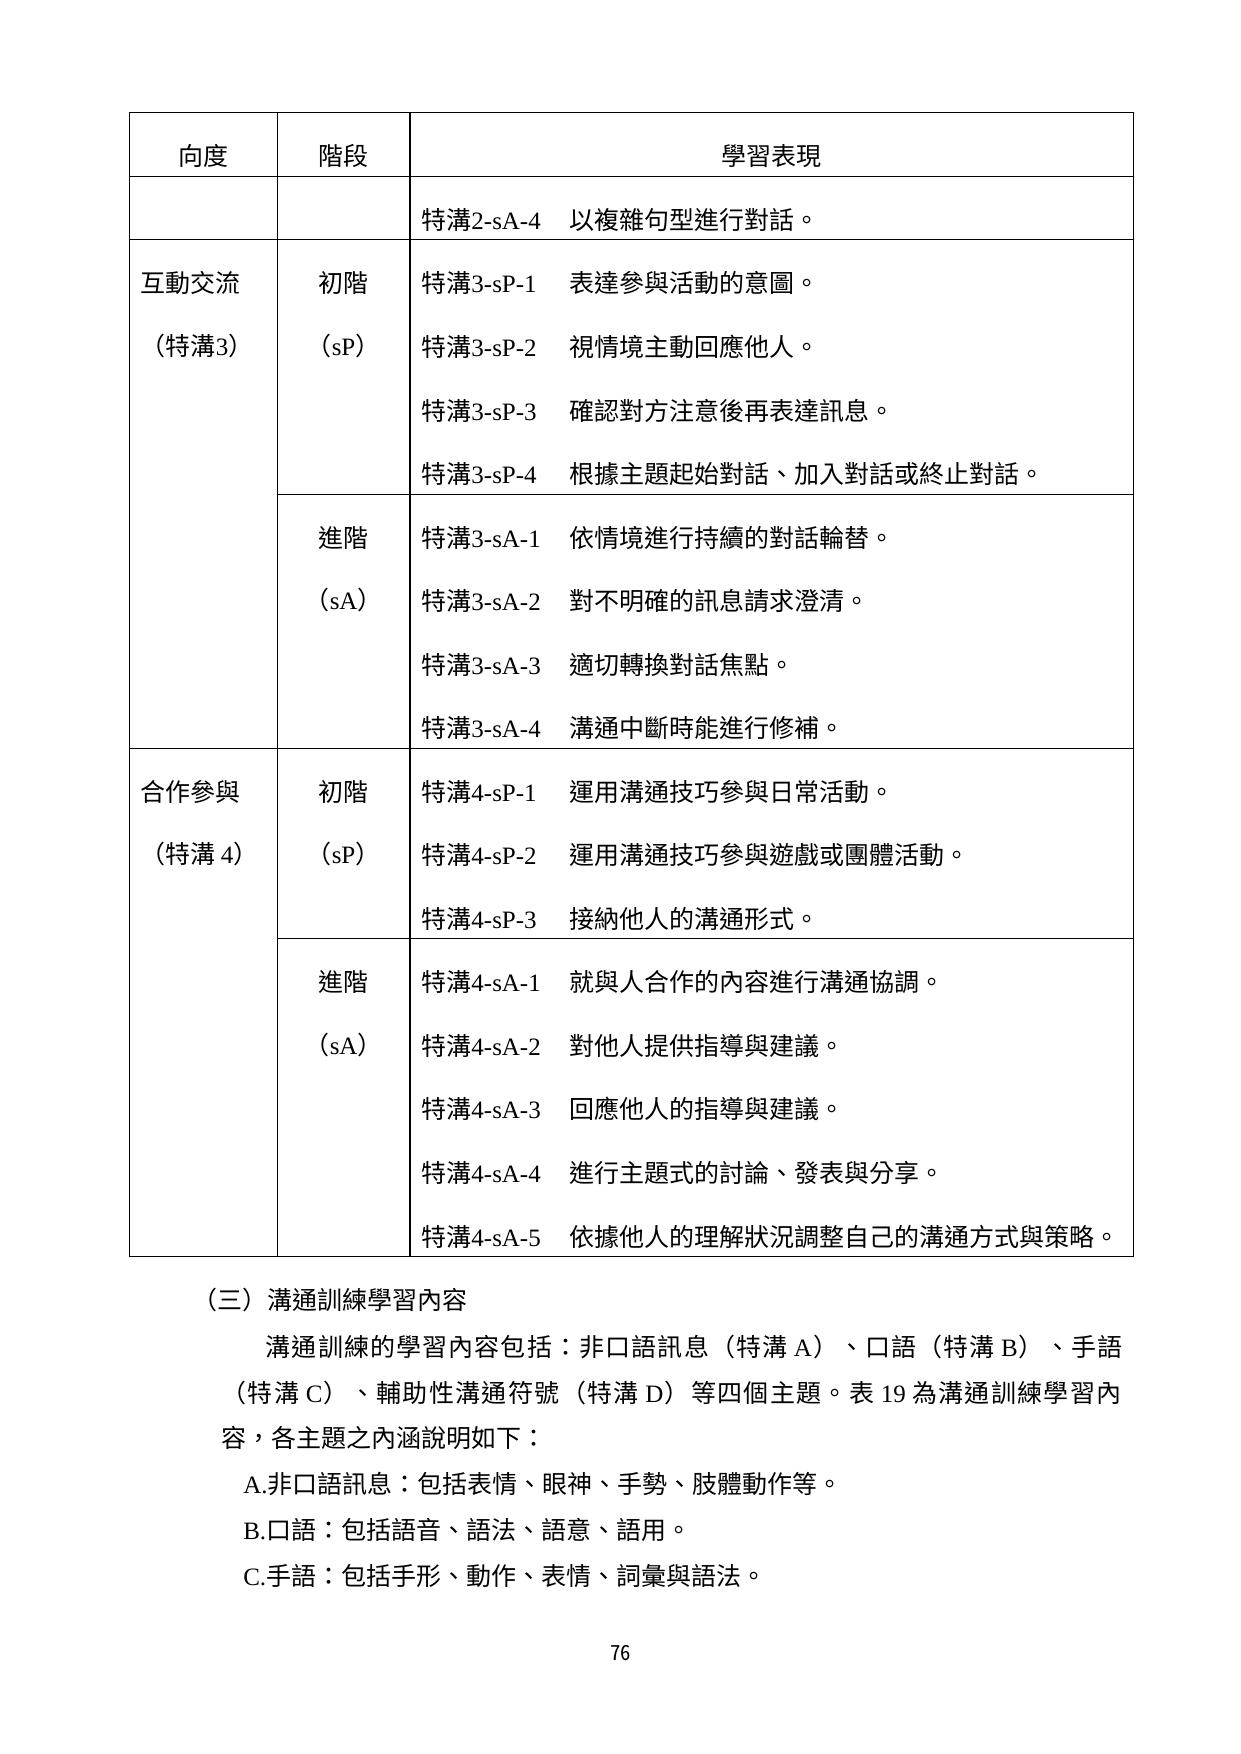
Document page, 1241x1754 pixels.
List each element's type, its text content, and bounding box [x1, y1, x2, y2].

table_cell 初階（sP） [278, 240, 409, 493]
table_cell 特溝4-sA-5 [411, 1193, 558, 1256]
table_cell 以複雜句型進行對話。 [558, 177, 1133, 239]
table_cell 特溝4-sA-1 [411, 939, 558, 1002]
table_header 向度 [130, 113, 277, 176]
table_cell 溝通中斷時能進行修補。 [558, 684, 1133, 748]
table_cell 對他人提供指導與建議。 [558, 1002, 1133, 1065]
table_cell 初階（sP） [278, 749, 409, 938]
table_cell 特溝3-sA-1 [411, 495, 558, 557]
table_cell 特溝4-sP-1 [411, 749, 558, 811]
table_cell 特溝3-sP-4 [411, 430, 558, 493]
table_cell 就與人合作的內容進行溝通協調。 [558, 939, 1133, 1002]
table_cell 根據主題起始對話、加入對話或終止對話。 [558, 430, 1133, 493]
table_cell 特溝3-sA-3 [411, 621, 558, 684]
table_cell 特溝3-sP-1 [411, 240, 558, 303]
table_cell 特溝2-sA-4 [411, 177, 558, 239]
table_cell 接納他人的溝通形式。 [558, 875, 1133, 938]
table_cell 運用溝通技巧參與遊戲或團體活動。 [558, 811, 1133, 875]
table_cell 特溝4-sP-3 [411, 875, 558, 938]
table_cell 特溝3-sA-2 [411, 557, 558, 621]
table_cell 依據他人的理解狀況調整自己的溝通方式與策略。 [558, 1193, 1133, 1256]
table_cell 運用溝通技巧參與日常活動。 [558, 749, 1133, 811]
table_cell 特溝4-sP-2 [411, 811, 558, 875]
text C.手語：包括手形、動作、表情、詞彙與語法。 [243, 1549, 1122, 1594]
table_cell 視情境主動回應他人。 [558, 303, 1133, 366]
table_cell 進階（sA） [278, 939, 409, 1256]
table_cell 表達參與活動的意圖。 [558, 240, 1133, 303]
table_cell 合作參與 （特溝4） [130, 749, 277, 1256]
table_cell 特溝3-sP-3 [411, 366, 558, 430]
table_header 學習表現 [411, 113, 1133, 176]
table_cell 對不明確的訊息請求澄清。 [558, 557, 1133, 621]
table_cell 特溝4-sA-2 [411, 1002, 558, 1065]
table_cell 特溝3-sP-2 [411, 303, 558, 366]
table_cell 特溝3-sA-4 [411, 684, 558, 748]
table_cell 確認對方注意後再表達訊息。 [558, 366, 1133, 430]
text 溝通訓練的學習內容包括：非口語訊息（特溝A）、口語（特溝B）、手語（特溝C）、輔助性溝通符號（特溝D）等四個主題。表19為溝通訓練學習內容，各主題之內涵說明如下： [221, 1319, 1122, 1457]
table_cell 回應他人的指導與建議。 [558, 1065, 1133, 1129]
table_cell 進階（sA） [278, 495, 409, 748]
table_cell 特溝4-sA-4 [411, 1129, 558, 1192]
table_cell 進行主題式的討論、發表與分享。 [558, 1129, 1133, 1192]
table_cell 特溝4-sA-3 [411, 1065, 558, 1129]
table_cell [278, 177, 409, 239]
table_header 階段 [278, 113, 409, 176]
table_cell 適切轉換對話焦點。 [558, 621, 1133, 684]
text B.口語：包括語音、語法、語意、語用。 [243, 1503, 1122, 1549]
table_cell [130, 177, 277, 239]
text A.非口語訊息：包括表情、眼神、手勢、肢體動作等。 [243, 1457, 1122, 1503]
table_cell 依情境進行持續的對話輪替。 [558, 495, 1133, 557]
table_cell 互動交流 （特溝3） [130, 240, 277, 748]
text （三）溝通訓練學習內容 [177, 1257, 1122, 1319]
